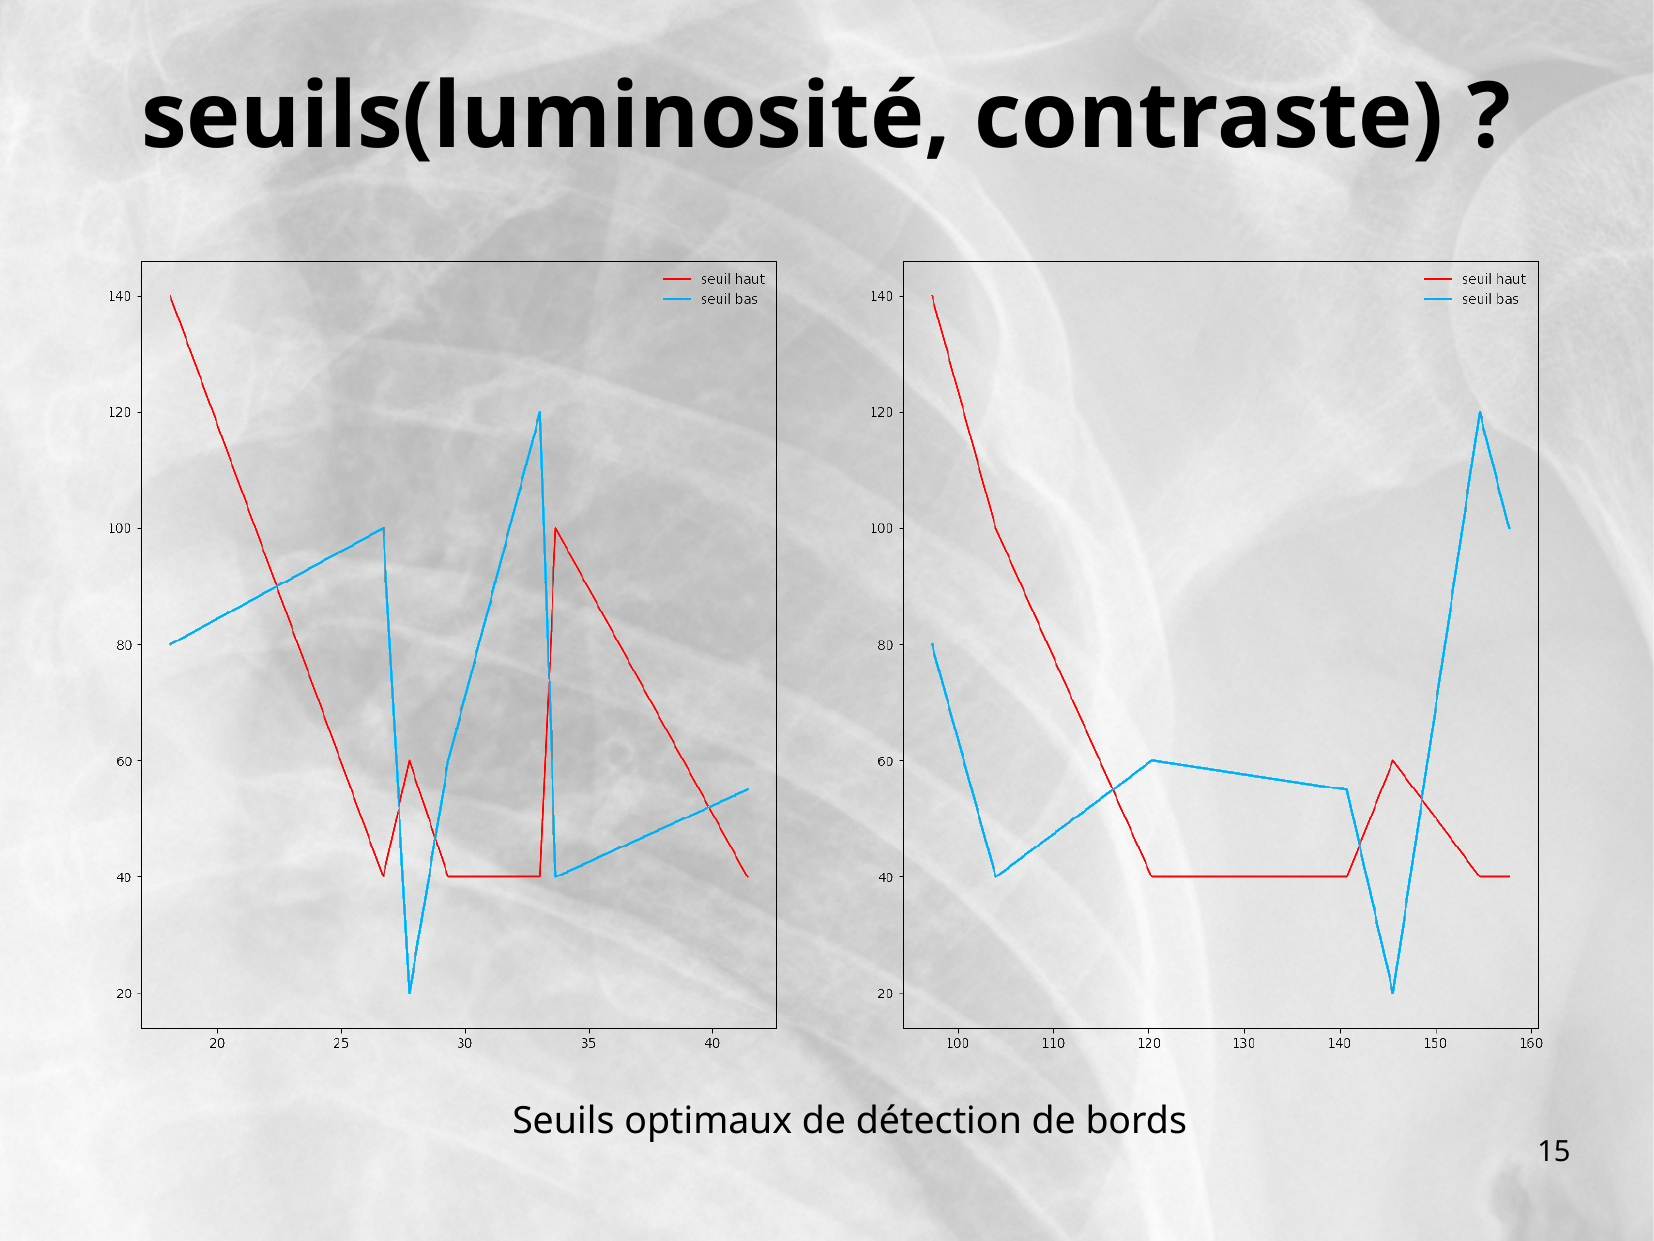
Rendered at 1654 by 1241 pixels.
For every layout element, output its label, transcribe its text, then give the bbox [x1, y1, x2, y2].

title seuils(luminosité, contraste) ? [82, 8, 1571, 216]
text_box Seuils optimaux de détection de bords [497, 1086, 1157, 1147]
picture [0, 0, 1654, 1241]
